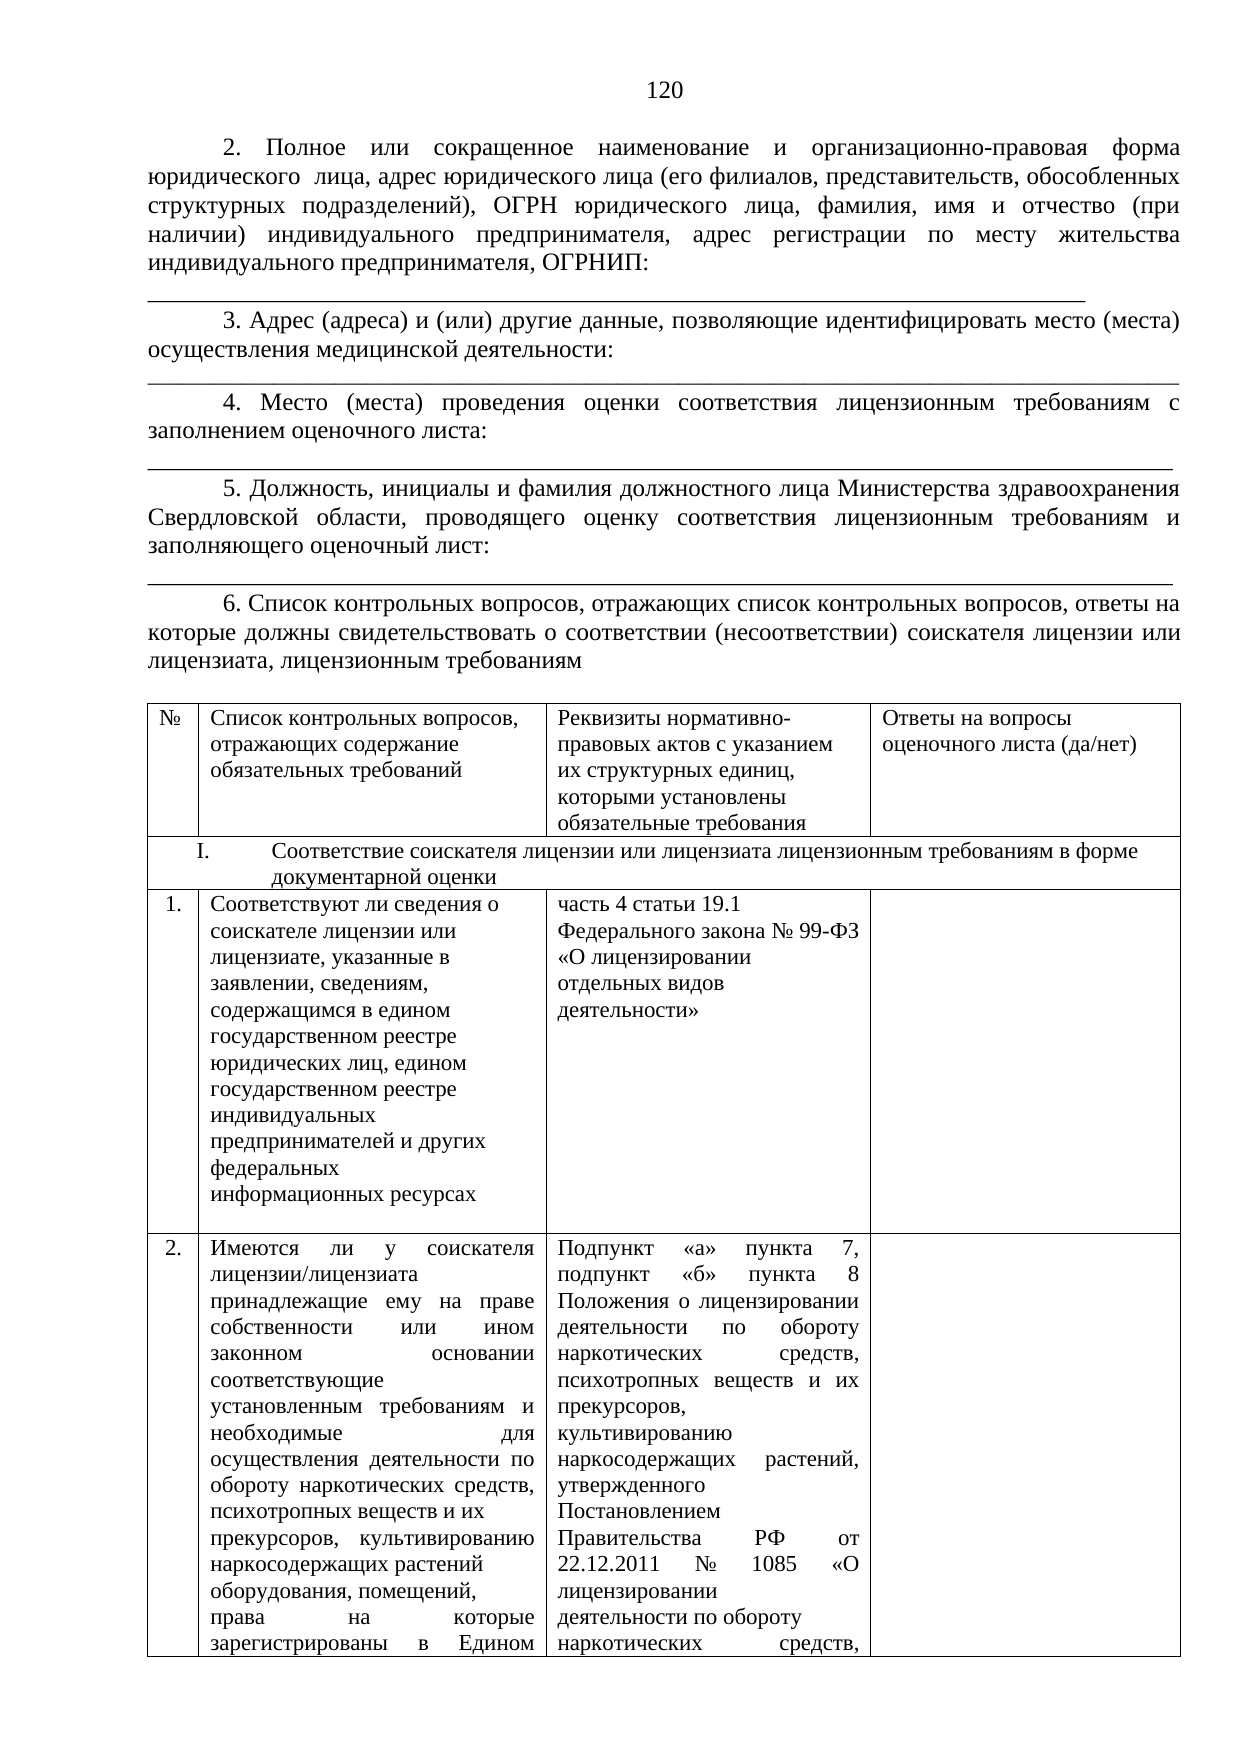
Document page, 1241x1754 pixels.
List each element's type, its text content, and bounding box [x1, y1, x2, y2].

text ___________________________________________________________________________________________________ [148, 362, 1181, 387]
text __________________________________________________________________________________ [148, 444, 1181, 473]
text 3. Адрес (адреса) и (или) другие данные, позволяющие идентифицировать место (места) осуществления медицинской деятельности: [148, 305, 1181, 362]
table_header № [148, 704, 198, 836]
table_cell 2. [148, 1234, 198, 1656]
table_header Реквизиты нормативно-правовых актов с указанием их структурных единиц, которыми установлены обязательные требования [547, 704, 870, 836]
text ___________________________________________________________________________ [148, 276, 1181, 305]
text 4. Место (места) проведения оценки соответствия лицензионным требованиям с заполнением оценочного листа: [148, 387, 1181, 444]
text 2. Полное или сокращенное наименование и организационно-правовая форма юридического лица, адрес юридического лица (его филиалов, представительств, обособленных структурных подразделений), ОГРН юридического лица, фамилия, имя и отчество (при наличии) индивидуального предпринимателя, адрес регистрации по месту жительства индивидуального предпринимателя, ОГРНИП: [148, 132, 1181, 276]
table_cell [871, 890, 1180, 1233]
text __________________________________________________________________________________ [148, 559, 1181, 588]
table_cell Соответствуют ли сведения о соискателе лицензии или лицензиате, указанные в заявлении, сведениям, содержащимся в едином государственном реестре юридических лиц, едином государственном реестре индивидуальных предпринимателей и других федеральных информационных ресурсах [199, 890, 546, 1233]
table_cell Имеются ли у соискателя лицензии/лицензиата принадлежащие ему на праве собственности или ином законном основании соответствующие установленным требованиям и необходимые для осуществления деятельности по обороту наркотических средств, психотропных веществ и их прекурсоров, культивированию наркосодержащих растений оборудования, помещений, права на которые зарегистрированы в Едином [199, 1234, 546, 1656]
text 6. Список контрольных вопросов, отражающих список контрольных вопросов, ответы на которые должны свидетельствовать о соответствии (несоответствии) соискателя лицензии или лицензиата, лицензионным требованиям [148, 588, 1181, 674]
table_header Список контрольных вопросов, отражающих содержание обязательных требований [199, 704, 546, 836]
table_cell часть 4 статьи 19.1 Федерального закона № 99-ФЗ «О лицензировании отдельных видов деятельности» [547, 890, 870, 1233]
table_cell 1. [148, 890, 198, 1233]
table_cell [871, 1234, 1180, 1656]
text 5. Должность, инициалы и фамилия должностного лица Министерства здравоохранения Свердловской области, проводящего оценку соответствия лицензионным требованиям и заполняющего оценочный лист: [148, 473, 1181, 559]
table_cell Соответствие соискателя лицензии или лицензиата лицензионным требованиям в форме документарной оценки [148, 837, 1180, 889]
table_cell Подпункт «а» пункта 7, подпункт «б» пункта 8 Положения о лицензировании деятельности по обороту наркотических средств, психотропных веществ и их прекурсоров, культивированию наркосодержащих растений, утвержденного Постановлением Правительства РФ от 22.12.2011 № 1085 «О лицензировании деятельности по обороту наркотических средств, [547, 1234, 870, 1656]
table_header Ответы на вопросы оценочного листа (да/нет) [871, 704, 1180, 836]
